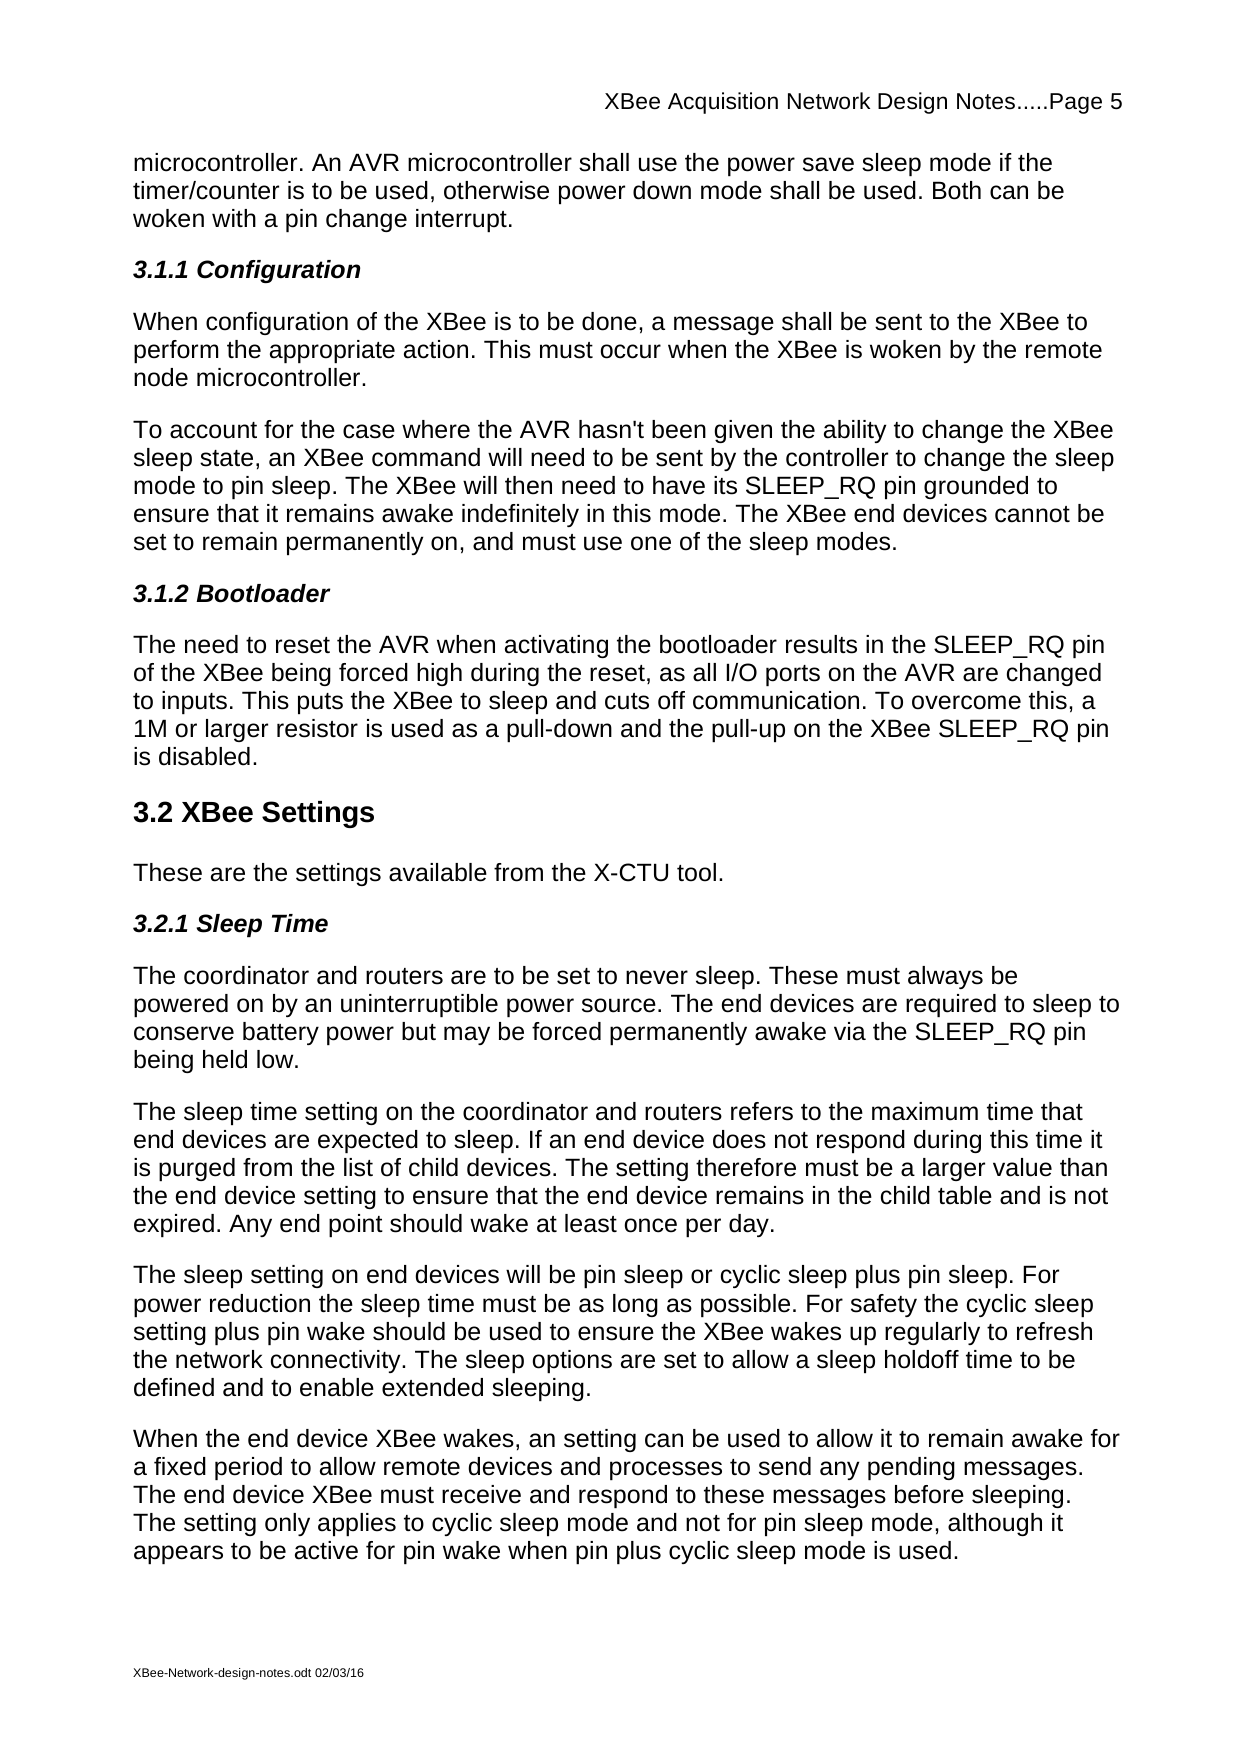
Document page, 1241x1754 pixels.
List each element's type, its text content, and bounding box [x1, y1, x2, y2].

text The sleep time setting on the coordinator and routers refers to the maximum time that end devices are expected to sleep. If an end device does not respond during this time it is purged from the list of child devices. The setting therefore must be a larger value than the end device setting to ensure that the end device remains in the child table and is not expired. Any end point should wake at least once per day. [133, 1098, 1123, 1238]
text microcontroller. An AVR microcontroller shall use the power save sleep mode if the timer/counter is to be used, otherwise power down mode shall be used. Both can be woken with a pin change interrupt. [133, 149, 1123, 233]
text The need to reset the AVR when activating the bootloader results in the SLEEP_RQ pin of the XBee being forced high during the reset, as all I/O ports on the AVR are changed to inputs. This puts the XBee to sleep and cuts off communication. To overcome this, a 1M or larger resistor is used as a pull-down and the pull-up on the XBee SLEEP_RQ pin is disabled. [133, 631, 1123, 771]
subtitle Bootloader [133, 579, 1123, 607]
text The coordinator and routers are to be set to never sleep. These must always be powered on by an uninterruptible power source. The end devices are required to sleep to conserve battery power but may be forced permanently awake via the SLEEP_RQ pin being held low. [133, 962, 1123, 1074]
text The sleep setting on end devices will be pin sleep or cyclic sleep plus pin sleep. For power reduction the sleep time must be as long as possible. For safety the cyclic sleep setting plus pin wake should be used to ensure the XBee wakes up regularly to refresh the network connectivity. The sleep options are set to allow a sleep holdoff time to be defined and to enable extended sleeping. [133, 1261, 1123, 1402]
text When the end device XBee wakes, an setting can be used to allow it to remain awake for a fixed period to allow remote devices and processes to send any pending messages. The end device XBee must receive and respond to these messages before sleeping. The setting only applies to cyclic sleep mode and not for pin sleep mode, although it appears to be active for pin wake when pin plus cyclic sleep mode is used. [133, 1425, 1123, 1565]
subtitle XBee Settings [133, 796, 1123, 828]
text These are the settings available from the X-CTU tool. [133, 859, 1123, 887]
text To account for the case where the AVR hasn't been given the ability to change the XBee sleep state, an XBee command will need to be sent by the controller to change the sleep mode to pin sleep. The XBee will then need to have its SLEEP_RQ pin grounded to ensure that it remains awake indefinitely in this mode. The XBee end devices cannot be set to remain permanently on, and must use one of the sleep modes. [133, 416, 1123, 556]
subtitle Configuration [133, 256, 1123, 284]
subtitle Sleep Time [133, 910, 1123, 938]
text When configuration of the XBee is to be done, a message shall be sent to the XBee to perform the appropriate action. This must occur when the XBee is woken by the remote node microcontroller. [133, 308, 1123, 392]
